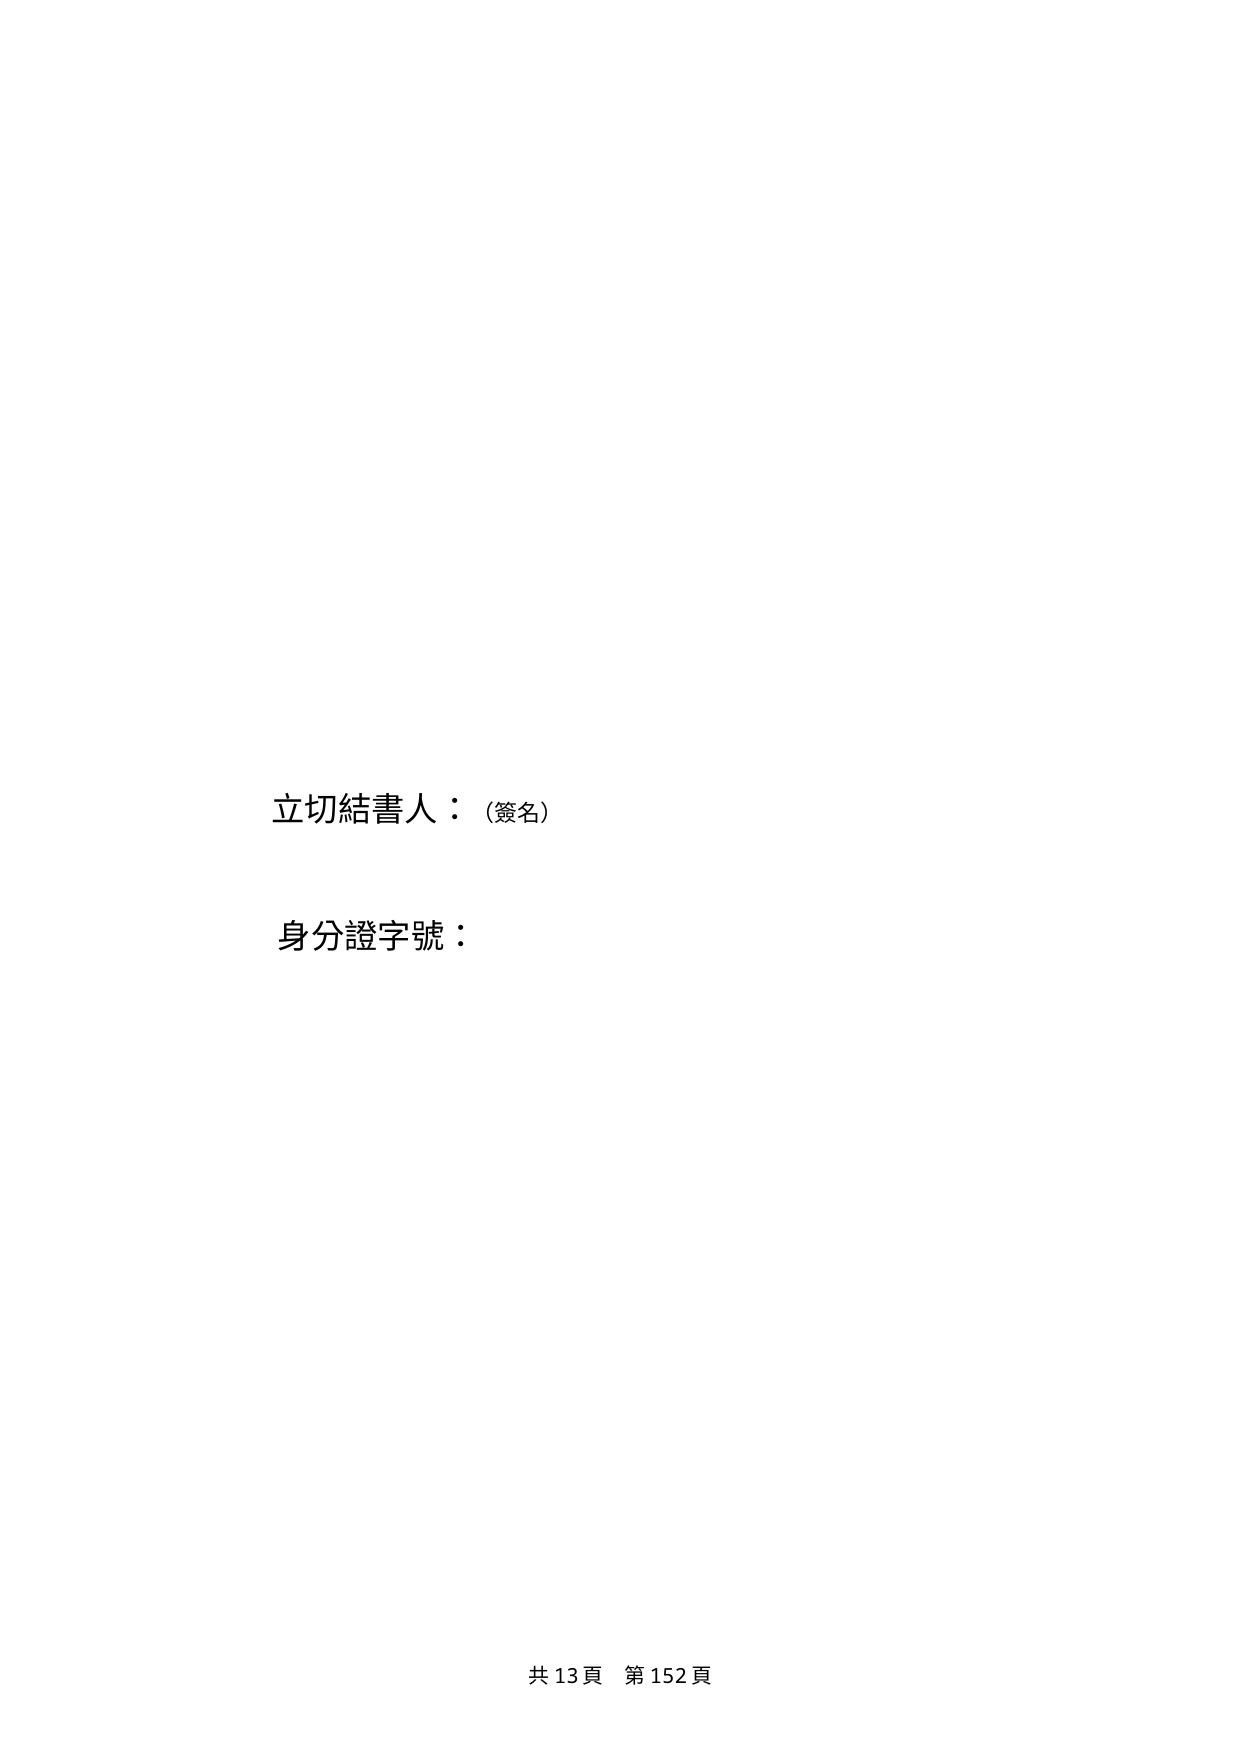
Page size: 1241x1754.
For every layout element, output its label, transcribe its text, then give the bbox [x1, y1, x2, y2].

text 身分證字號： [118, 891, 1122, 953]
text 立切結書人：（簽名） [118, 766, 1122, 828]
